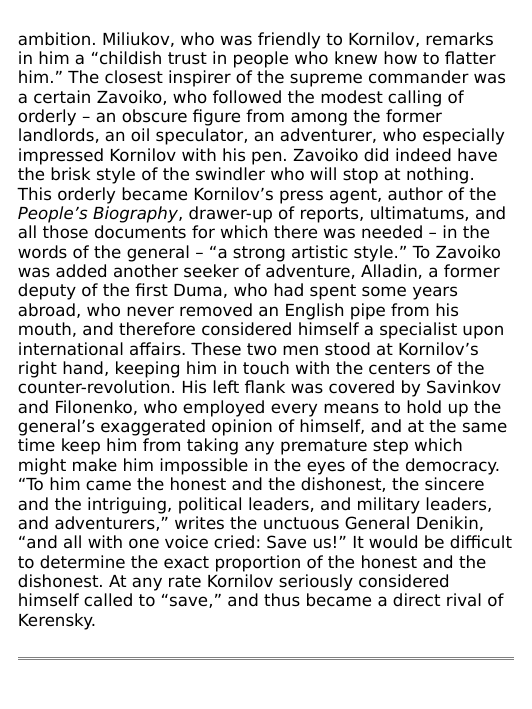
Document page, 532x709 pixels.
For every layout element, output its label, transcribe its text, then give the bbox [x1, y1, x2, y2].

text ambition. Miliukov, who was friendly to Kornilov, remarks in him a “childish trust in people who knew how to flatter him.” The closest inspirer of the supreme commander was a certain Zavoiko, who followed the modest calling of orderly – an obscure figure from among the former landlords, an oil speculator, an adventurer, who especially impressed Kornilov with his pen. Zavoiko did indeed have the brisk style of the swindler who will stop at nothing. This orderly became Kornilov’s press agent, author of the People’s Biography, drawer-up of reports, ultimatums, and all those documents for which there was needed – in the words of the general – “a strong artistic style.” To Zavoiko was added another seeker of adventure, Alladin, a former deputy of the first Duma, who had spent some years abroad, who never removed an English pipe from his mouth, and therefore considered himself a specialist upon international affairs. These two men stood at Kornilov’s right hand, keeping him in touch with the centers of the counter-revolution. His left flank was covered by Savinkov and Filonenko, who employed every means to hold up the general’s exaggerated opinion of himself, and at the same time keep him from taking any premature step which might make him impossible in the eyes of the democracy. “To him came the honest and the dishonest, the sincere and the intriguing, political leaders, and military leaders, and adventurers,” writes the unctuous General Denikin, “and all with one voice cried: Save us!” It would be difficult to determine the exact proportion of the honest and the dishonest. At any rate Kornilov seriously considered himself called to “save,” and thus became a direct rival of Kerensky. [18, 29, 514, 630]
